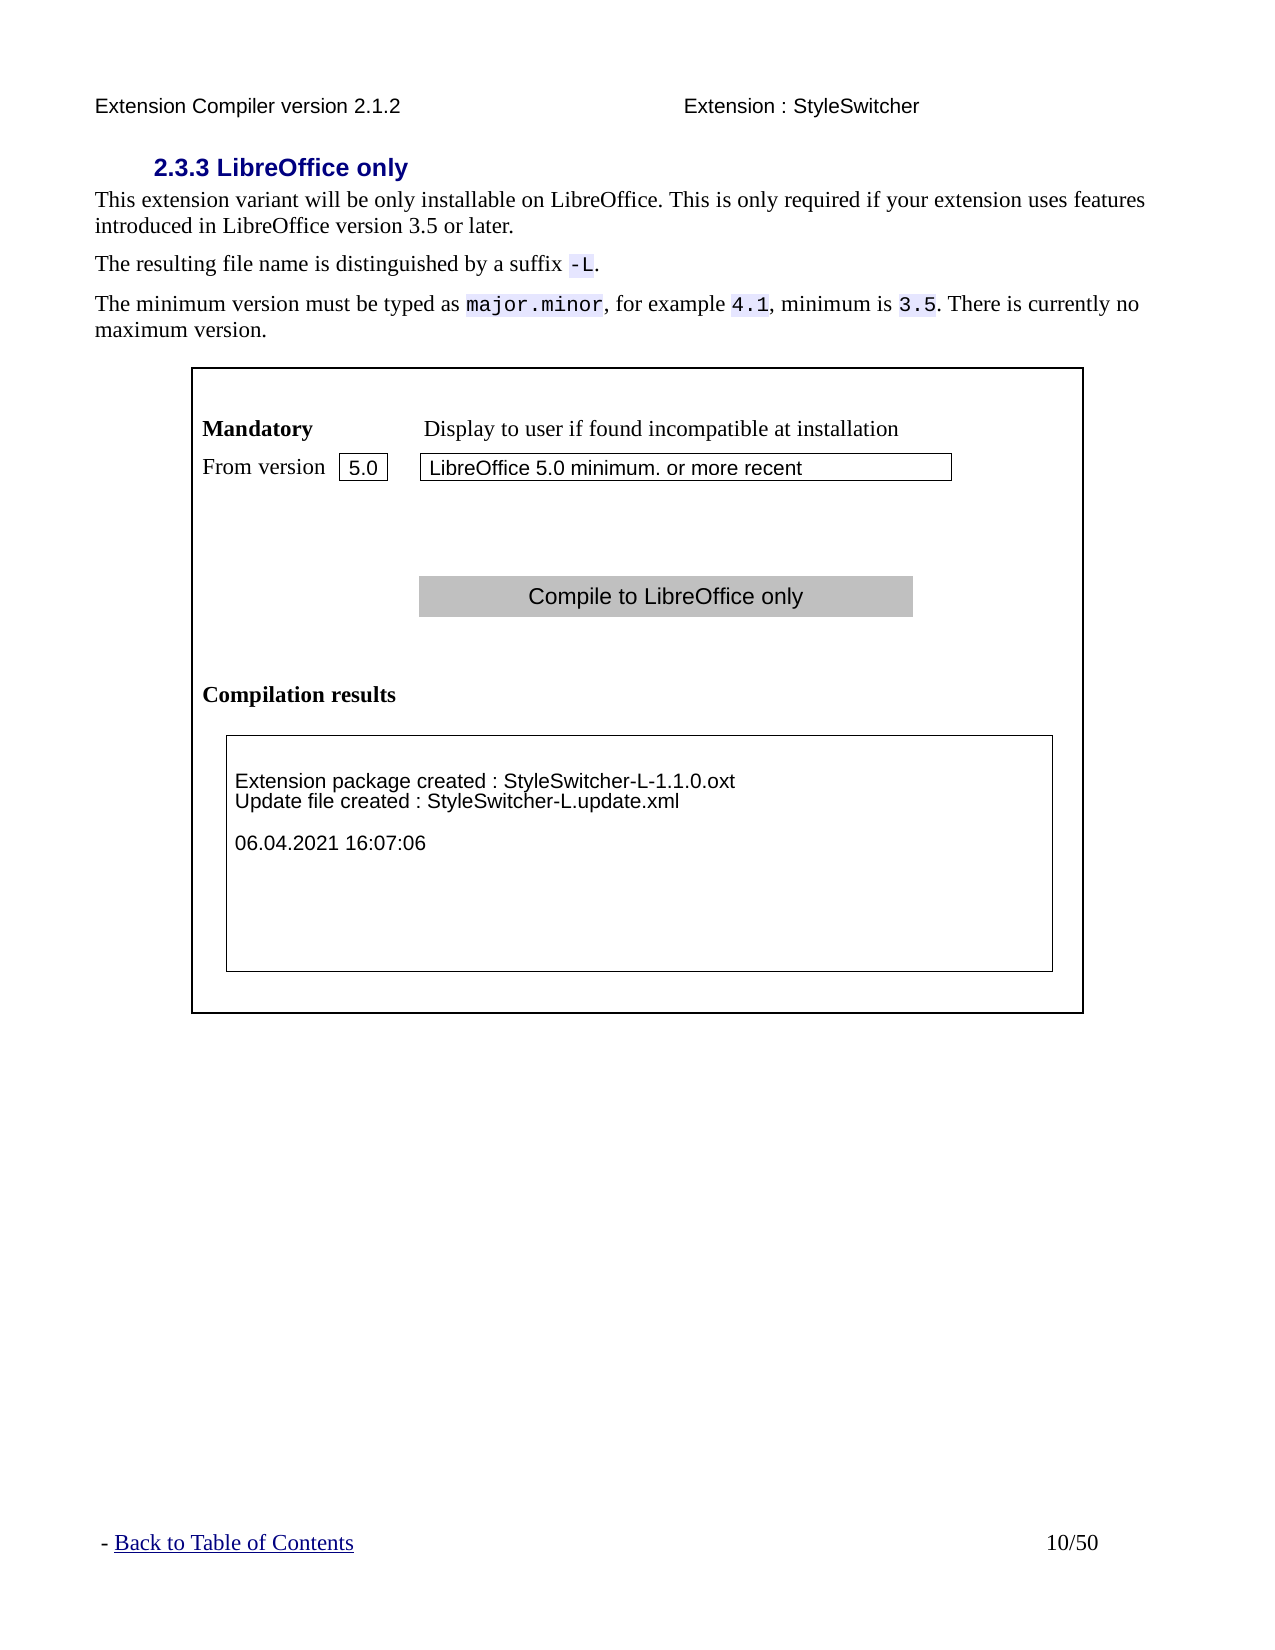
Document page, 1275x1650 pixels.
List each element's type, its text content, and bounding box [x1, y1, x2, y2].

subtitle LibreOffice only [153, 153, 1181, 181]
text The resulting file name is distinguished by a suffix -L. [94, 251, 1181, 278]
text [952, 454, 1073, 480]
text Compilation results [202, 682, 1073, 708]
text From version [202, 454, 339, 480]
text Mandatory Display to user if found incompatible at installation [202, 416, 1073, 442]
text This extension variant will be only installable on LibreOffice. This is only required if your extension uses features introduced in LibreOffice version 3.5 or later. [94, 187, 1181, 238]
text [388, 454, 420, 480]
text The minimum version must be typed as major.minor, for example 4.1, minimum is 3.5. There is currently no maximum version. [94, 290, 1181, 343]
